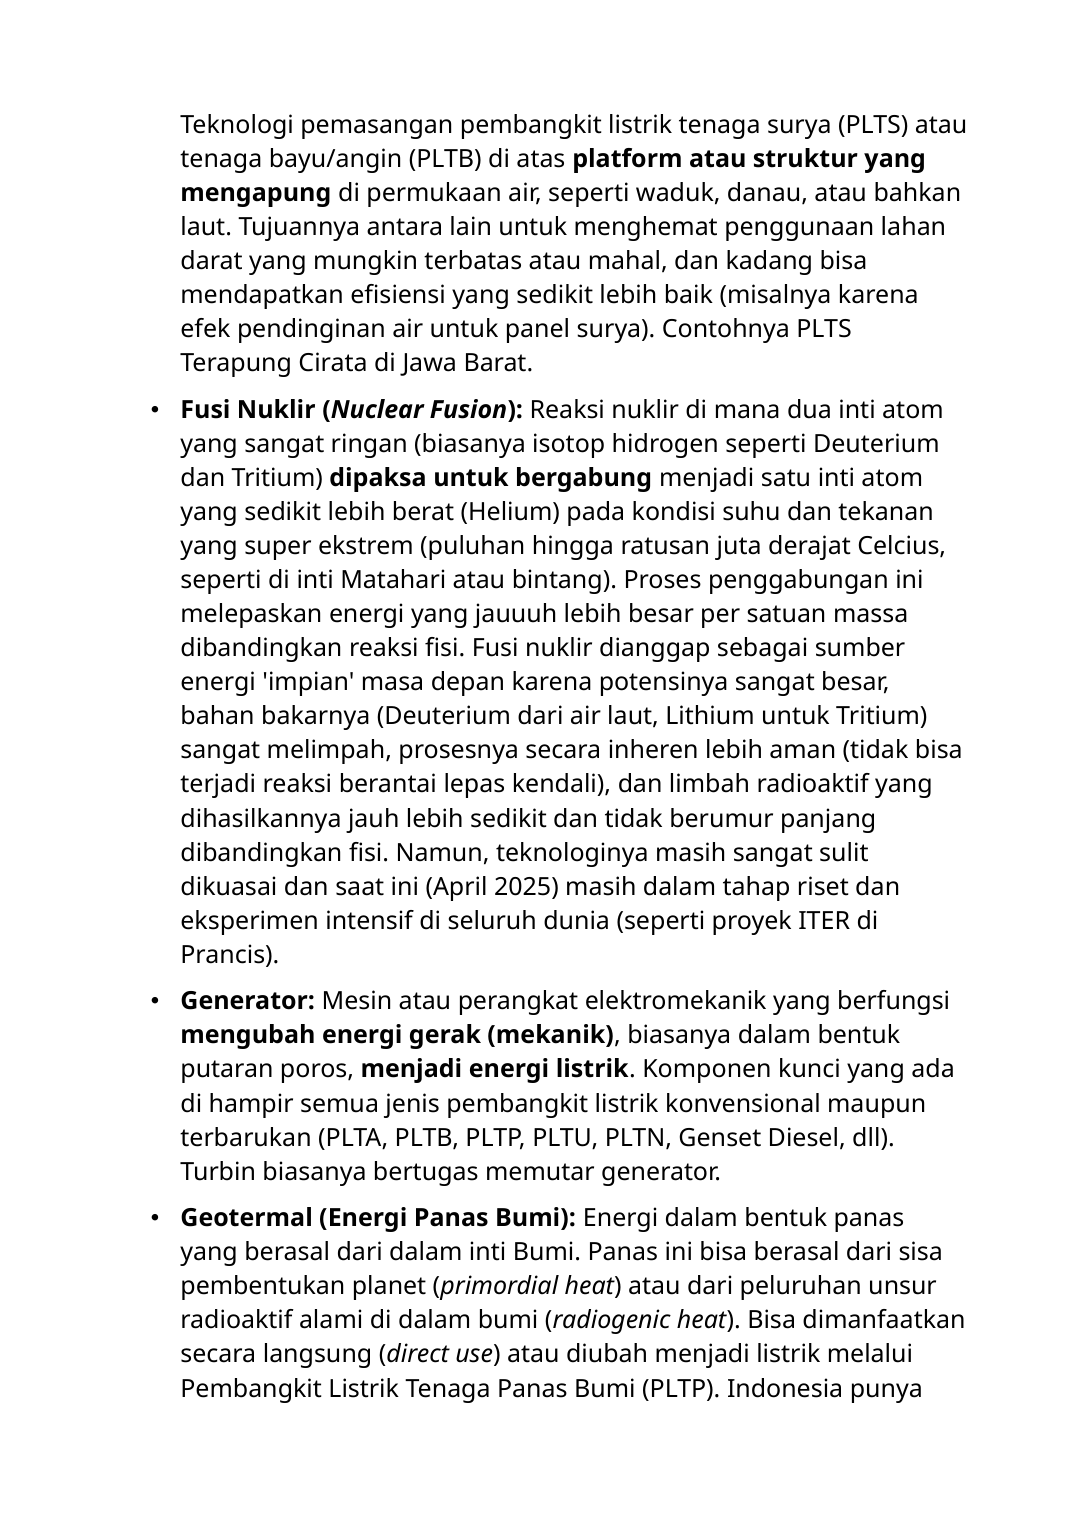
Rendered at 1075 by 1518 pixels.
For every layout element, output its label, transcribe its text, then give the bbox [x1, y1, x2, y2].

list Geotermal (Energi Panas Bumi): Energi dalam bentuk panas yang berasal dari dalam inti Bumi. Panas ini bisa berasal dari sisa pembentukan planet (primordial heat) atau dari peluruhan unsur radioaktif alami di dalam bumi (radiogenic heat). Bisa dimanfaatkan secara langsung (direct use) atau diubah menjadi listrik melalui Pembangkit Listrik Tenaga Panas Bumi (PLTP). Indonesia punya [151, 1200, 968, 1404]
list Generator: Mesin atau perangkat elektromekanik yang berfungsi mengubah energi gerak (mekanik), biasanya dalam bentuk putaran poros, menjadi energi listrik. Komponen kunci yang ada di hampir semua jenis pembangkit listrik konvensional maupun terbarukan (PLTA, PLTB, PLTP, PLTU, PLTN, Genset Diesel, dll). Turbin biasanya bertugas memutar generator. [151, 983, 968, 1187]
list Fusi Nuklir (Nuclear Fusion): Reaksi nuklir di mana dua inti atom yang sangat ringan (biasanya isotop hidrogen seperti Deuterium dan Tritium) dipaksa untuk bergabung menjadi satu inti atom yang sedikit lebih berat (Helium) pada kondisi suhu dan tekanan yang super ekstrem (puluhan hingga ratusan juta derajat Celcius, seperti di inti Matahari atau bintang). Proses penggabungan ini melepaskan energi yang jauuuh lebih besar per satuan massa dibandingkan reaksi fisi. Fusi nuklir dianggap sebagai sumber energi 'impian' masa depan karena potensinya sangat besar, bahan bakarnya (Deuterium dari air laut, Lithium untuk Tritium) sangat melimpah, prosesnya secara inheren lebih aman (tidak bisa terjadi reaksi berantai lepas kendali), dan limbah radioaktif yang dihasilkannya jauh lebih sedikit dan tidak berumur panjang dibandingkan fisi. Namun, teknologinya masih sangat sulit dikuasai dan saat ini (April 2025) masih dalam tahap riset dan eksperimen intensif di seluruh dunia (seperti proyek ITER di Prancis). [151, 391, 968, 971]
list Teknologi pemasangan pembangkit listrik tenaga surya (PLTS) atau tenaga bayu/angin (PLTB) di atas platform atau struktur yang mengapung di permukaan air, seperti waduk, danau, atau bahkan laut. Tujuannya antara lain untuk menghemat penggunaan lahan darat yang mungkin terbatas atau mahal, dan kadang bisa mendapatkan efisiensi yang sedikit lebih baik (misalnya karena efek pendinginan air untuk panel surya). Contohnya PLTS Terapung Cirata di Jawa Barat. [151, 106, 968, 379]
